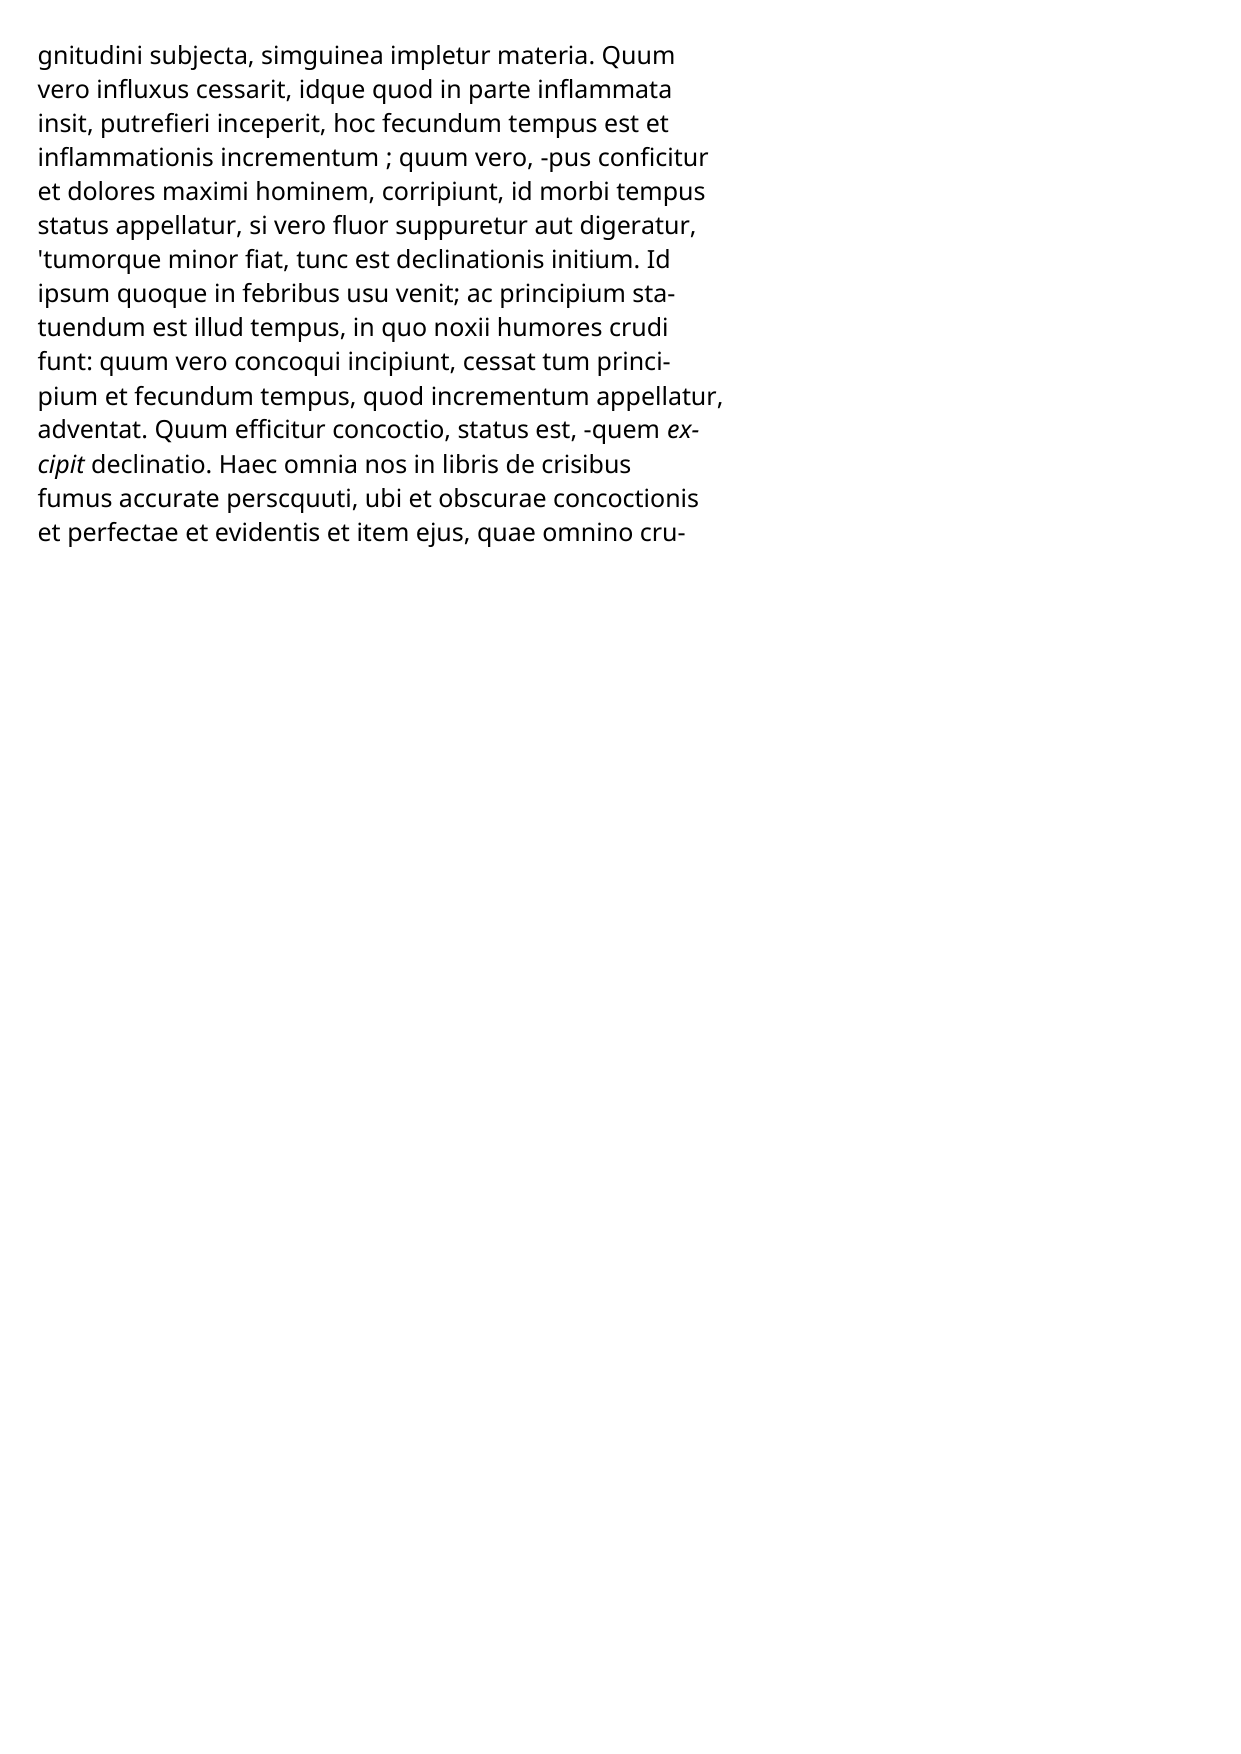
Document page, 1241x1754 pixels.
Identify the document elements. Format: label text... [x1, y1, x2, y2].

text gnitudini subjecta, simguinea impletur materia. Quum vero influxus cessarit, idque quod in parte inflammata insit, putrefieri inceperit, hoc fecundum tempus est et inflammationis incrementum ; quum vero, -pus conficitur et dolores maximi hominem, corripiunt, id morbi tempus status appellatur, si vero fluor suppuretur aut digeratur, 'tumorque minor fiat, tunc est declinationis initium. Id ipsum quoque in febribus usu venit; ac principium sta- tuendum est illud tempus, in quo noxii humores crudi funt: quum vero concoqui incipiunt, cessat tum princi- pium et fecundum tempus, quod incrementum appellatur, adventat. Quum efficitur concoctio, status est, -quem ex- cipit declinatio. Haec omnia nos in libris de crisibus fumus accurate perscquuti, ubi et obscurae concoctionis et perfectae et evidentis et item ejus, quae omnino cru- [37, 37, 1203, 548]
